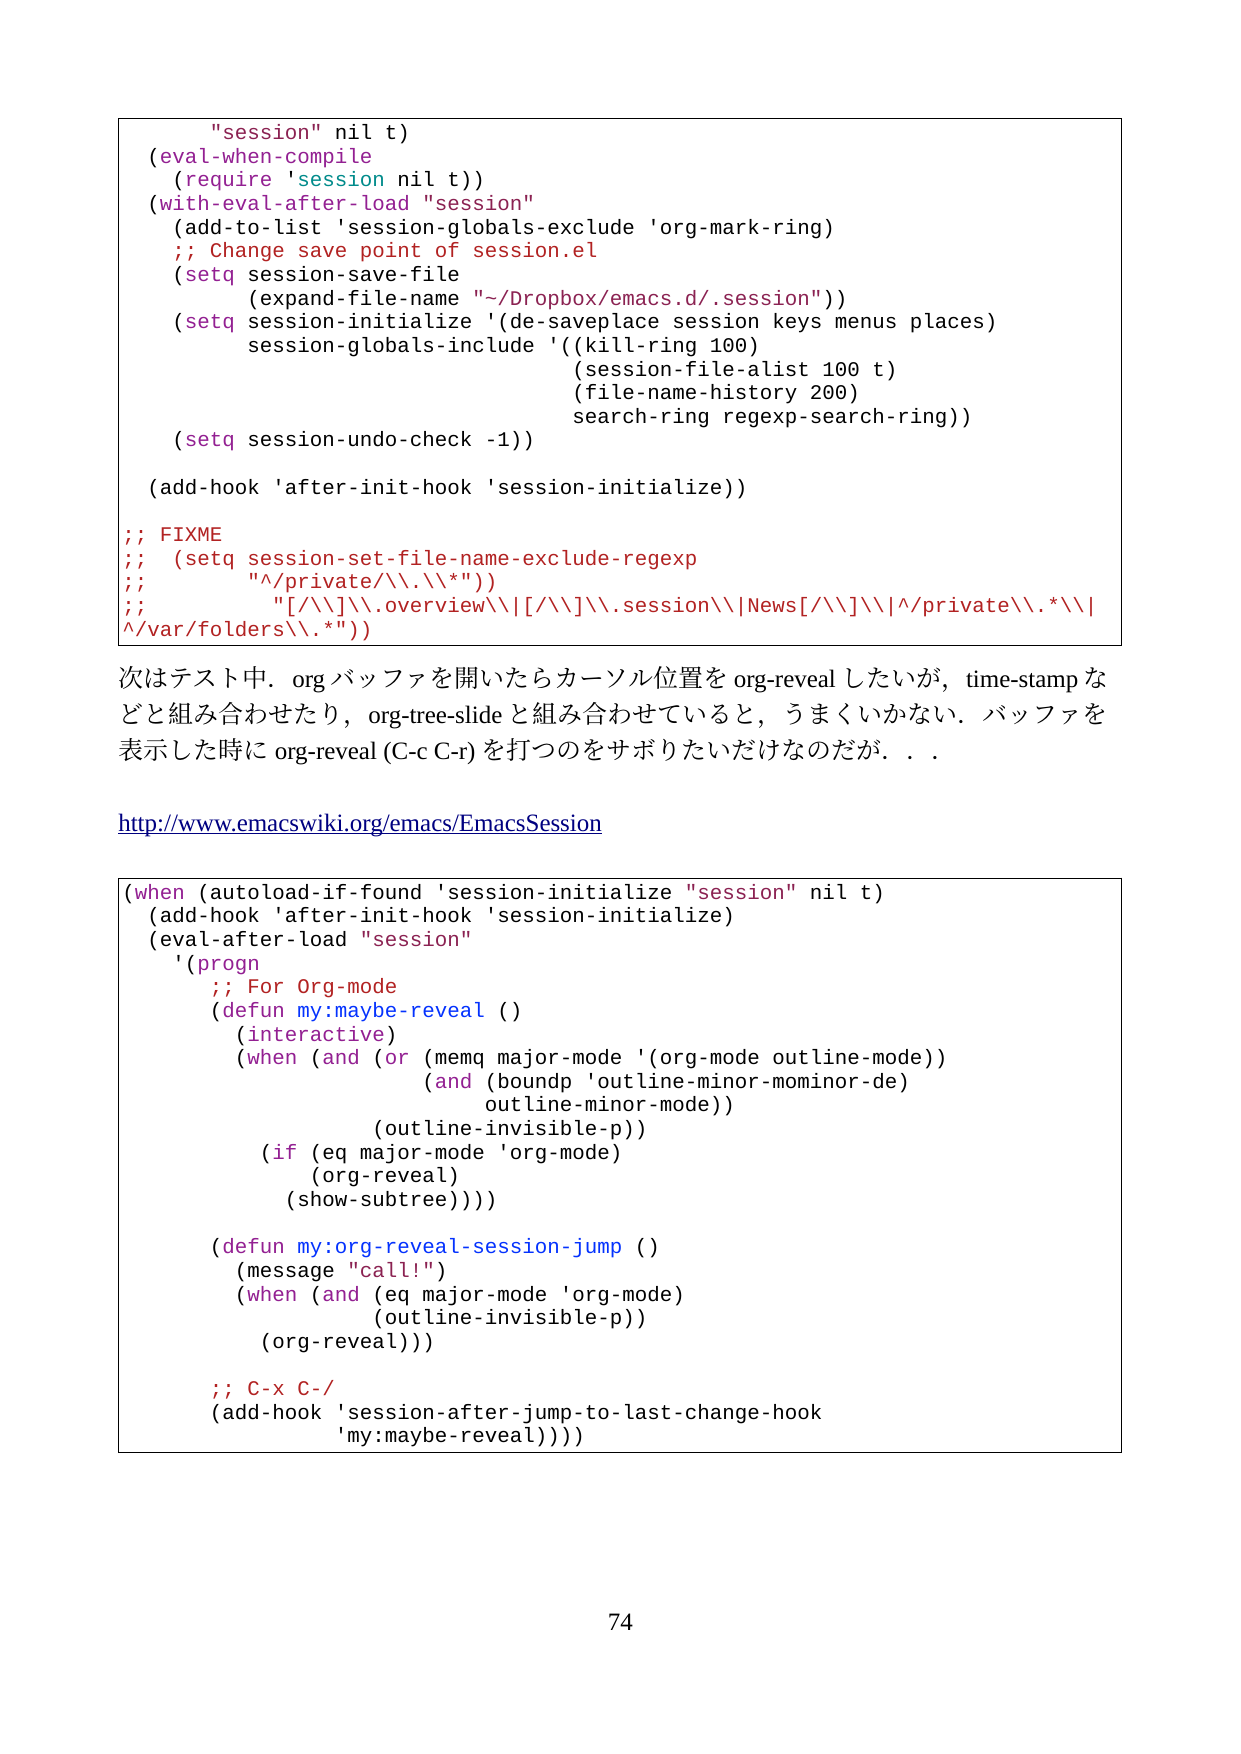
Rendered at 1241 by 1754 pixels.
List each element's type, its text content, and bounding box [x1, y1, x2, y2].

text (outline-invisible-p)) [119, 1303, 1121, 1327]
text (message "call!") [119, 1256, 1121, 1280]
text (outline-invisible-p)) [119, 1114, 1121, 1138]
text (org-reveal) [119, 1161, 1121, 1185]
text search-ring regexp-search-ring)) [119, 402, 1121, 426]
text (setq session-initialize '(de-saveplace session keys menus places) [119, 307, 1121, 331]
text (add-to-list 'session-globals-exclude 'org-mark-ring) [119, 213, 1121, 236]
text ;; (setq session-set-file-name-exclude-regexp [119, 544, 1121, 567]
text (and (boundp 'outline-minor-mominor-de) [119, 1067, 1121, 1091]
text ;; For Org-mode [119, 972, 1121, 996]
text (show-subtree)))) [119, 1185, 1121, 1209]
text 次はテスト中．orgバッファを開いたらカーソル位置をorg-revealしたいが，time-stampなどと組み合わせたり，org-tree-slideと組み合わせていると，うまくいかない．バッファを表示した時に org-reveal (C-c C-r) を打つのをサボりたいだけなのだが．．． [118, 659, 1122, 795]
text ;; C-x C-/ [119, 1374, 1121, 1398]
text (interactive) [119, 1019, 1121, 1043]
text (org-reveal))) [119, 1327, 1121, 1351]
text outline-minor-mode)) [119, 1091, 1121, 1114]
text ;; "^/private/\\.\\*")) [119, 567, 1121, 591]
text (eval-when-compile [119, 142, 1121, 165]
text (when (and (eq major-mode 'org-mode) [119, 1280, 1121, 1303]
text (with-eval-after-load "session" [119, 189, 1121, 213]
text ;; Change save point of session.el [119, 236, 1121, 260]
text (add-hook 'after-init-hook 'session-initialize)) [119, 473, 1121, 496]
text "session" nil t) [119, 119, 1121, 142]
text (defun my:maybe-reveal () [119, 996, 1121, 1019]
text (require 'session nil t)) [119, 165, 1121, 189]
text (add-hook 'after-init-hook 'session-initialize) [119, 901, 1121, 925]
text (defun my:org-reveal-session-jump () [119, 1232, 1121, 1256]
text session-globals-include '((kill-ring 100) [119, 331, 1121, 354]
text ;; "[/\\]\\.overview\\|[/\\]\\.session\\|News[/\\]\\|^/private\\.*\\|^/var/folders\\.*")) [119, 591, 1121, 645]
text (add-hook 'session-after-jump-to-last-change-hook [119, 1398, 1121, 1422]
text (setq session-save-file [119, 260, 1121, 284]
text ;; FIXME [119, 520, 1121, 544]
text http://www.emacswiki.org/emacs/EmacsSession [118, 808, 1122, 865]
text (session-file-alist 100 t) [119, 354, 1121, 378]
text (if (eq major-mode 'org-mode) [119, 1138, 1121, 1161]
text (eval-after-load "session" [119, 925, 1121, 949]
text 'my:maybe-reveal)))) [119, 1422, 1121, 1452]
text '(progn [119, 949, 1121, 972]
text (when (and (or (memq major-mode '(org-mode outline-mode)) [119, 1043, 1121, 1067]
text (expand-file-name "~/Dropbox/emacs.d/.session")) [119, 284, 1121, 307]
text (when (autoload-if-found 'session-initialize "session" nil t) [119, 879, 1121, 901]
text (setq session-undo-check -1)) [119, 426, 1121, 449]
text (file-name-history 200) [119, 378, 1121, 402]
